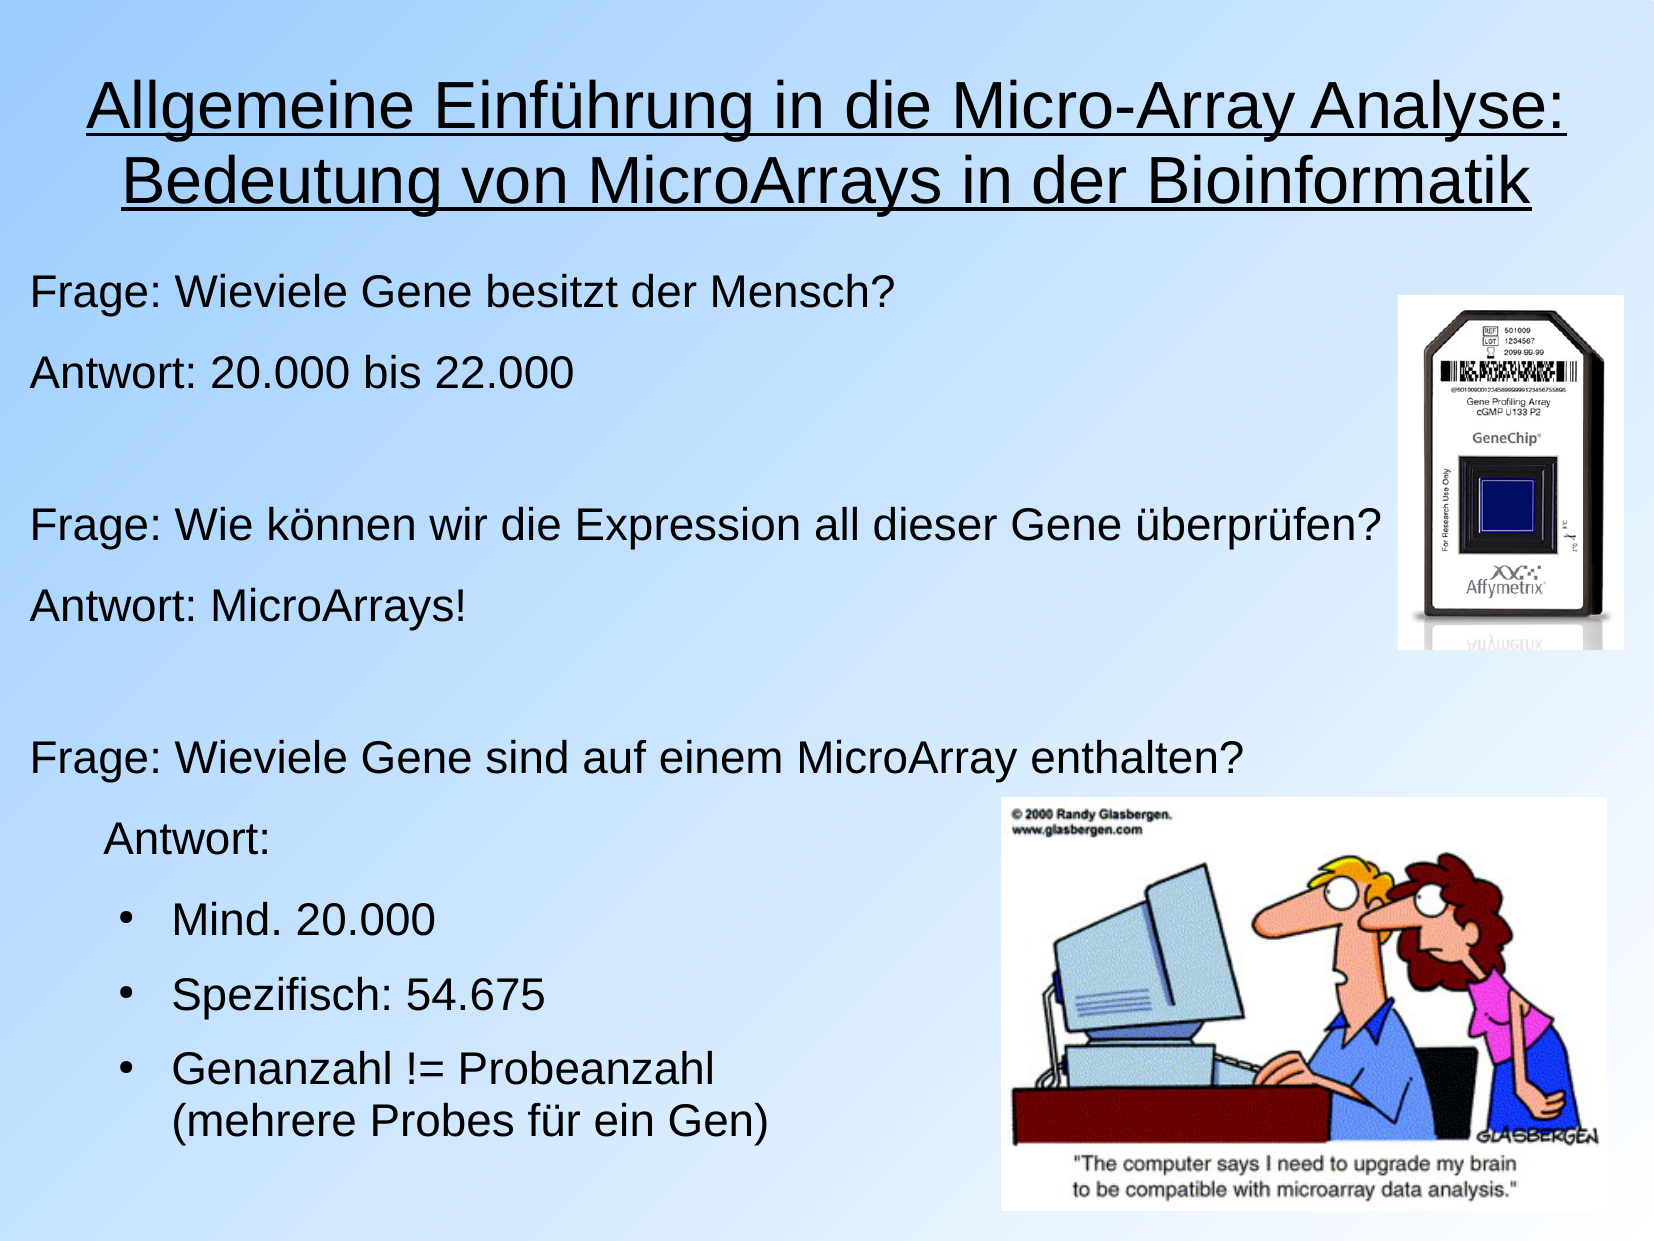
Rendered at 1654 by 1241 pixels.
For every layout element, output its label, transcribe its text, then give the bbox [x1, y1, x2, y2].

picture [1397, 295, 1625, 650]
picture [1001, 797, 1607, 1211]
list Frage: Wieviele Gene besitzt der Mensch? Antwort: 20.000 bis 22.000 Frage: Wie können wir die Expression all dieser Gene überprüfen? Antwort: MicroArrays! Frage: Wieviele Gene sind auf einem MicroArray enthalten? Antwort: Mind. 20.000 Spezifisch: 54.675 Genanzahl != Probeanzahl (mehrere Probes für ein Gen) [29, 265, 1654, 1241]
title Allgemeine Einführung in die Micro-Array Analyse: Bedeutung von MicroArrays in der Bioinformatik [0, 29, 1654, 257]
